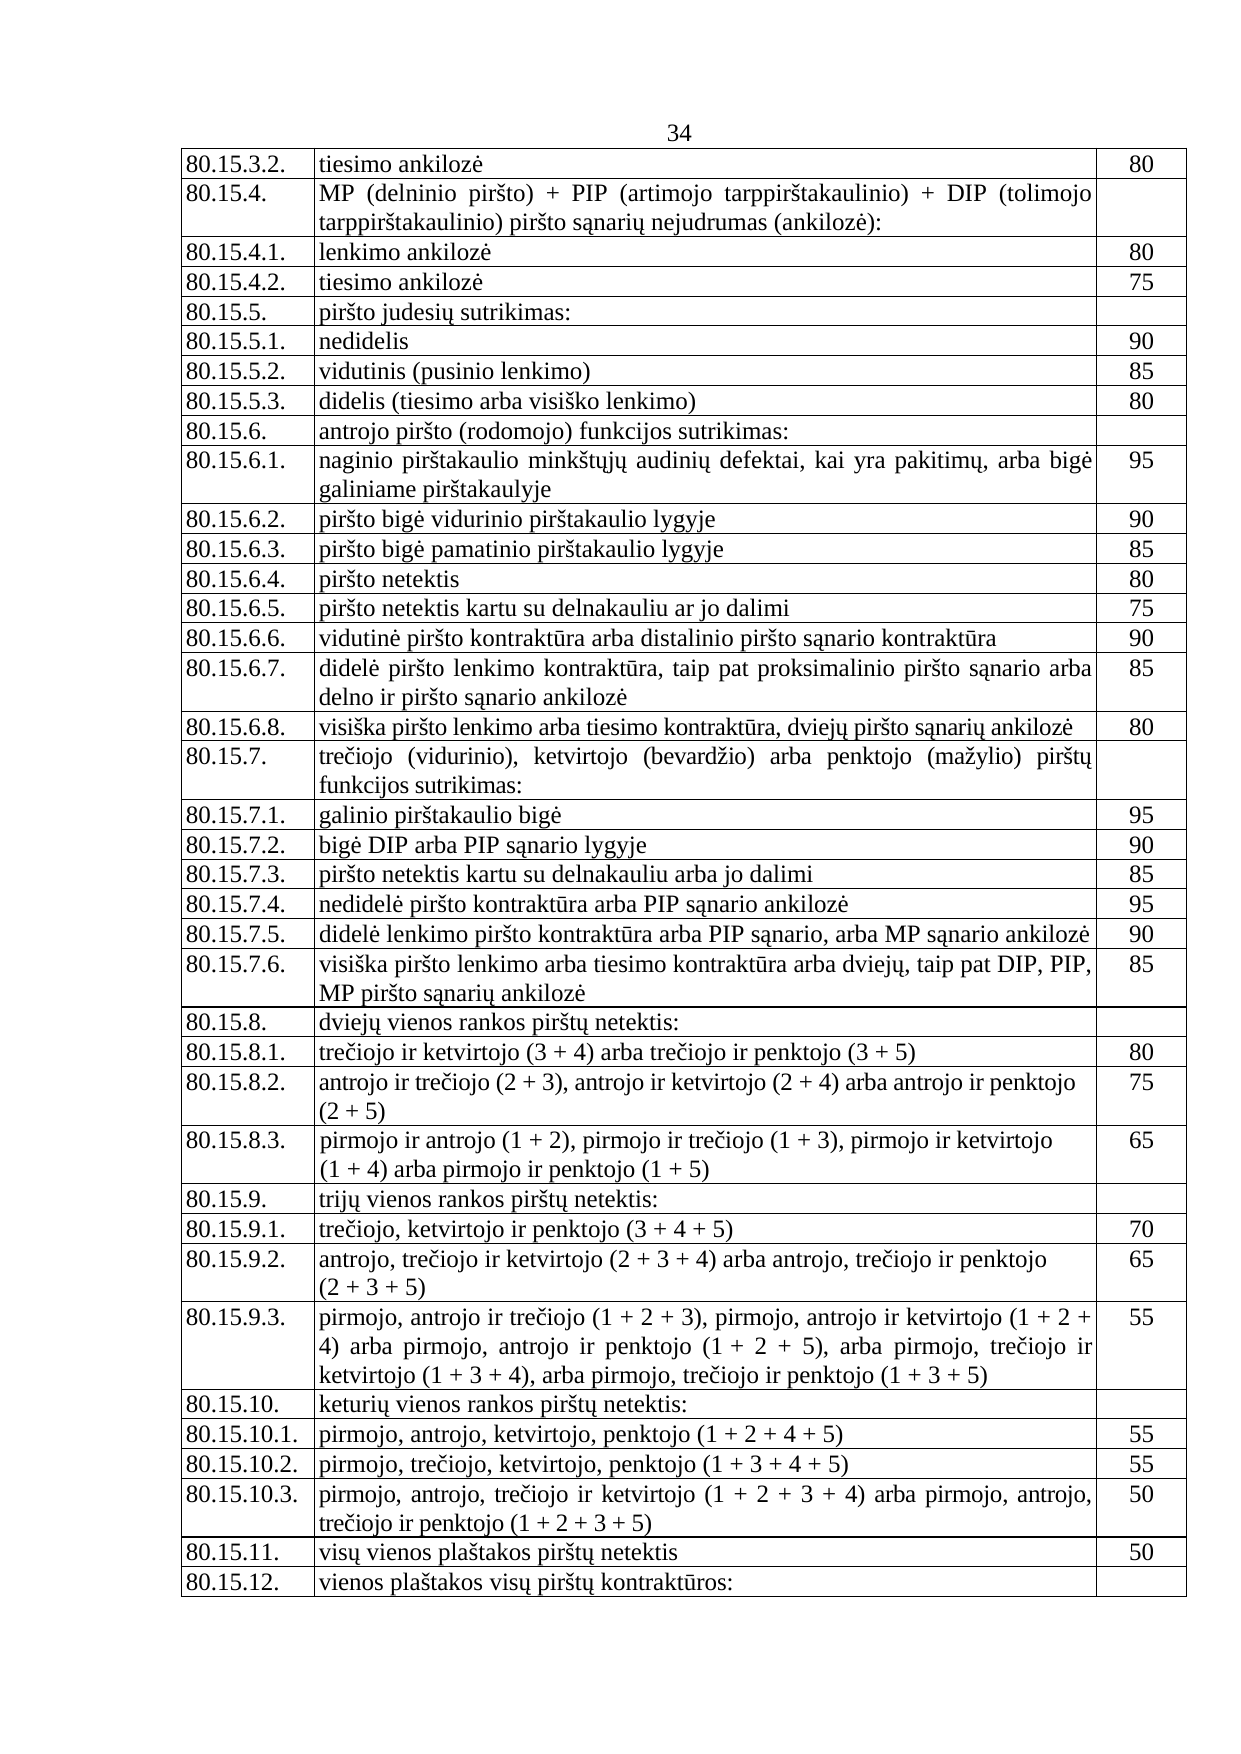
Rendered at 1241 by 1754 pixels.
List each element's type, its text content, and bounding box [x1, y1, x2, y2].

table_cell didelė lenkimo piršto kontraktūra arba PIP sąnario, arba MP sąnario ankilozė [315, 919, 1096, 948]
table_cell [1097, 1567, 1186, 1596]
table_cell dviejų vienos rankos pirštų netektis: [315, 1008, 1096, 1036]
table_cell didelis (tiesimo arba visiško lenkimo) [315, 386, 1096, 415]
table_cell trečiojo ir ketvirtojo (3 + 4) arba trečiojo ir penktojo (3 + 5) [315, 1037, 1096, 1066]
table_cell 85 [1097, 534, 1186, 563]
table_cell visų vienos plaštakos pirštų netektis [315, 1538, 1096, 1566]
table_cell tiesimo ankilozė [315, 267, 1096, 296]
table_cell 80.15.7.4. [182, 889, 314, 918]
table_cell [1097, 1390, 1186, 1418]
table_cell vidutinis (pusinio lenkimo) [315, 356, 1096, 385]
table_cell 80 [1097, 149, 1186, 177]
table_cell antrojo piršto (rodomojo) funkcijos sutrikimas: [315, 416, 1096, 444]
table_cell 90 [1097, 504, 1186, 533]
table_cell 55 [1097, 1419, 1186, 1448]
table_cell 95 [1097, 889, 1186, 918]
table_cell pirmojo ir antrojo (1 + 2), pirmojo ir trečiojo (1 + 3), pirmojo ir ketvirtojo (1 + 4) arba pirmojo ir penktojo (1 + 5) [315, 1126, 1096, 1183]
table_cell 80.15.4.2. [182, 267, 314, 296]
table_cell piršto netektis kartu su delnakauliu arba jo dalimi [315, 860, 1096, 888]
table_cell pirmojo, trečiojo, ketvirtojo, penktojo (1 + 3 + 4 + 5) [315, 1449, 1096, 1478]
table_cell 80.15.8.2. [182, 1067, 314, 1124]
table_cell 80 [1097, 712, 1186, 740]
table_cell 80.15.5. [182, 297, 314, 325]
table_cell 80.15.6.6. [182, 623, 314, 652]
table_cell 80.15.10.3. [182, 1479, 314, 1536]
table_cell [1097, 1184, 1186, 1213]
table_cell 80 [1097, 564, 1186, 592]
table_cell 80.15.9.1. [182, 1214, 314, 1243]
table_cell 55 [1097, 1302, 1186, 1388]
table_cell pirmojo, antrojo, ketvirtojo, penktojo (1 + 2 + 4 + 5) [315, 1419, 1096, 1448]
table_cell lenkimo ankilozė [315, 237, 1096, 266]
table_cell naginio pirštakaulio minkštųjų audinių defektai, kai yra pakitimų, arba bigė galiniame pirštakaulyje [315, 446, 1096, 503]
table_cell [1097, 179, 1186, 236]
table_cell 80 [1097, 386, 1186, 415]
table_cell 80.15.7. [182, 741, 314, 799]
table_cell nedidelė piršto kontraktūra arba PIP sąnario ankilozė [315, 889, 1096, 918]
table_cell 80.15.10. [182, 1390, 314, 1418]
table_cell 80.15.9. [182, 1184, 314, 1213]
table_cell 90 [1097, 623, 1186, 652]
table_cell antrojo, trečiojo ir ketvirtojo (2 + 3 + 4) arba antrojo, trečiojo ir penktojo (2 + 3 + 5) [315, 1244, 1096, 1301]
table_cell 85 [1097, 356, 1186, 385]
table_cell piršto netektis [315, 564, 1096, 592]
table_cell pirmojo, antrojo ir trečiojo (1 + 2 + 3), pirmojo, antrojo ir ketvirtojo (1 + 2 + 4) arba pirmojo, antrojo ir penktojo (1 + 2 + 5), arba pirmojo, trečiojo ir ketvirtojo (1 + 3 + 4), arba pirmojo, trečiojo ir penktojo (1 + 3 + 5) [315, 1302, 1096, 1388]
table_cell antrojo ir trečiojo (2 + 3), antrojo ir ketvirtojo (2 + 4) arba antrojo ir penktojo (2 + 5) [315, 1067, 1096, 1124]
table_cell 80.15.7.2. [182, 830, 314, 858]
table_cell 80.15.5.3. [182, 386, 314, 415]
table_cell 95 [1097, 446, 1186, 503]
table_cell trečiojo (vidurinio), ketvirtojo (bevardžio) arba penktojo (mažylio) pirštų funkcijos sutrikimas: [315, 741, 1096, 799]
table_cell 80.15.4.1. [182, 237, 314, 266]
table_cell piršto netektis kartu su delnakauliu ar jo dalimi [315, 594, 1096, 622]
table_cell 80 [1097, 1037, 1186, 1066]
table_cell 80.15.3.2. [182, 149, 314, 177]
table_cell 85 [1097, 860, 1186, 888]
table_cell 65 [1097, 1126, 1186, 1183]
table_cell vienos plaštakos visų pirštų kontraktūros: [315, 1567, 1096, 1596]
table_cell 80.15.6.3. [182, 534, 314, 563]
table_cell 90 [1097, 919, 1186, 948]
table_cell 50 [1097, 1479, 1186, 1536]
table_cell 80.15.12. [182, 1567, 314, 1596]
table_cell [1097, 741, 1186, 799]
table_cell didelė piršto lenkimo kontraktūra, taip pat proksimalinio piršto sąnario arba delno ir piršto sąnario ankilozė [315, 653, 1096, 711]
table_cell 85 [1097, 949, 1186, 1006]
table_cell 80 [1097, 237, 1186, 266]
table_cell 75 [1097, 267, 1186, 296]
table_cell 80.15.5.2. [182, 356, 314, 385]
table_cell 55 [1097, 1449, 1186, 1478]
table_cell piršto judesių sutrikimas: [315, 297, 1096, 325]
table_cell 80.15.10.2. [182, 1449, 314, 1478]
table_cell 80.15.7.5. [182, 919, 314, 948]
table_cell 80.15.7.3. [182, 860, 314, 888]
table_cell vidutinė piršto kontraktūra arba distalinio piršto sąnario kontraktūra [315, 623, 1096, 652]
table_cell 95 [1097, 800, 1186, 829]
table_cell 90 [1097, 326, 1186, 355]
table_cell nedidelis [315, 326, 1096, 355]
table_cell 80.15.5.1. [182, 326, 314, 355]
table_cell 80.15.8.3. [182, 1126, 314, 1183]
table_cell 65 [1097, 1244, 1186, 1301]
table_cell piršto bigė pamatinio pirštakaulio lygyje [315, 534, 1096, 563]
table_cell 80.15.10.1. [182, 1419, 314, 1448]
table_cell [1097, 1008, 1186, 1036]
table_cell 70 [1097, 1214, 1186, 1243]
table_cell 80.15.6.4. [182, 564, 314, 592]
table_cell 80.15.9.3. [182, 1302, 314, 1388]
table_cell 80.15.7.6. [182, 949, 314, 1006]
table_cell 85 [1097, 653, 1186, 711]
table_cell 80.15.6.8. [182, 712, 314, 740]
table_cell 80.15.4. [182, 179, 314, 236]
table_cell 75 [1097, 594, 1186, 622]
table_cell 80.15.11. [182, 1538, 314, 1566]
table_cell 80.15.8. [182, 1008, 314, 1036]
table_cell bigė DIP arba PIP sąnario lygyje [315, 830, 1096, 858]
table_cell 80.15.7.1. [182, 800, 314, 829]
table_cell 90 [1097, 830, 1186, 858]
table_cell [1097, 416, 1186, 444]
table_cell galinio pirštakaulio bigė [315, 800, 1096, 829]
table_cell 80.15.6.1. [182, 446, 314, 503]
table_cell tiesimo ankilozė [315, 149, 1096, 177]
table_cell trijų vienos rankos pirštų netektis: [315, 1184, 1096, 1213]
table_cell [1097, 297, 1186, 325]
table_cell 80.15.6. [182, 416, 314, 444]
table_cell 50 [1097, 1538, 1186, 1566]
table_cell 75 [1097, 1067, 1186, 1124]
table_cell keturių vienos rankos pirštų netektis: [315, 1390, 1096, 1418]
table_cell 80.15.6.5. [182, 594, 314, 622]
table_cell 80.15.9.2. [182, 1244, 314, 1301]
table_cell 80.15.8.1. [182, 1037, 314, 1066]
table_cell piršto bigė vidurinio pirštakaulio lygyje [315, 504, 1096, 533]
table_cell trečiojo, ketvirtojo ir penktojo (3 + 4 + 5) [315, 1214, 1096, 1243]
table_cell 80.15.6.2. [182, 504, 314, 533]
table_cell 80.15.6.7. [182, 653, 314, 711]
table_cell pirmojo, antrojo, trečiojo ir ketvirtojo (1 + 2 + 3 + 4) arba pirmojo, antrojo, trečiojo ir penktojo (1 + 2 + 3 + 5) [315, 1479, 1096, 1536]
table_cell visiška piršto lenkimo arba tiesimo kontraktūra, dviejų piršto sąnarių ankilozė [315, 712, 1096, 740]
table_cell visiška piršto lenkimo arba tiesimo kontraktūra arba dviejų, taip pat DIP, PIP, MP piršto sąnarių ankilozė [315, 949, 1096, 1006]
table_cell MP (delninio piršto) + PIP (artimojo tarppirštakaulinio) + DIP (tolimojo tarppirštakaulinio) piršto sąnarių nejudrumas (ankilozė): [315, 179, 1096, 236]
